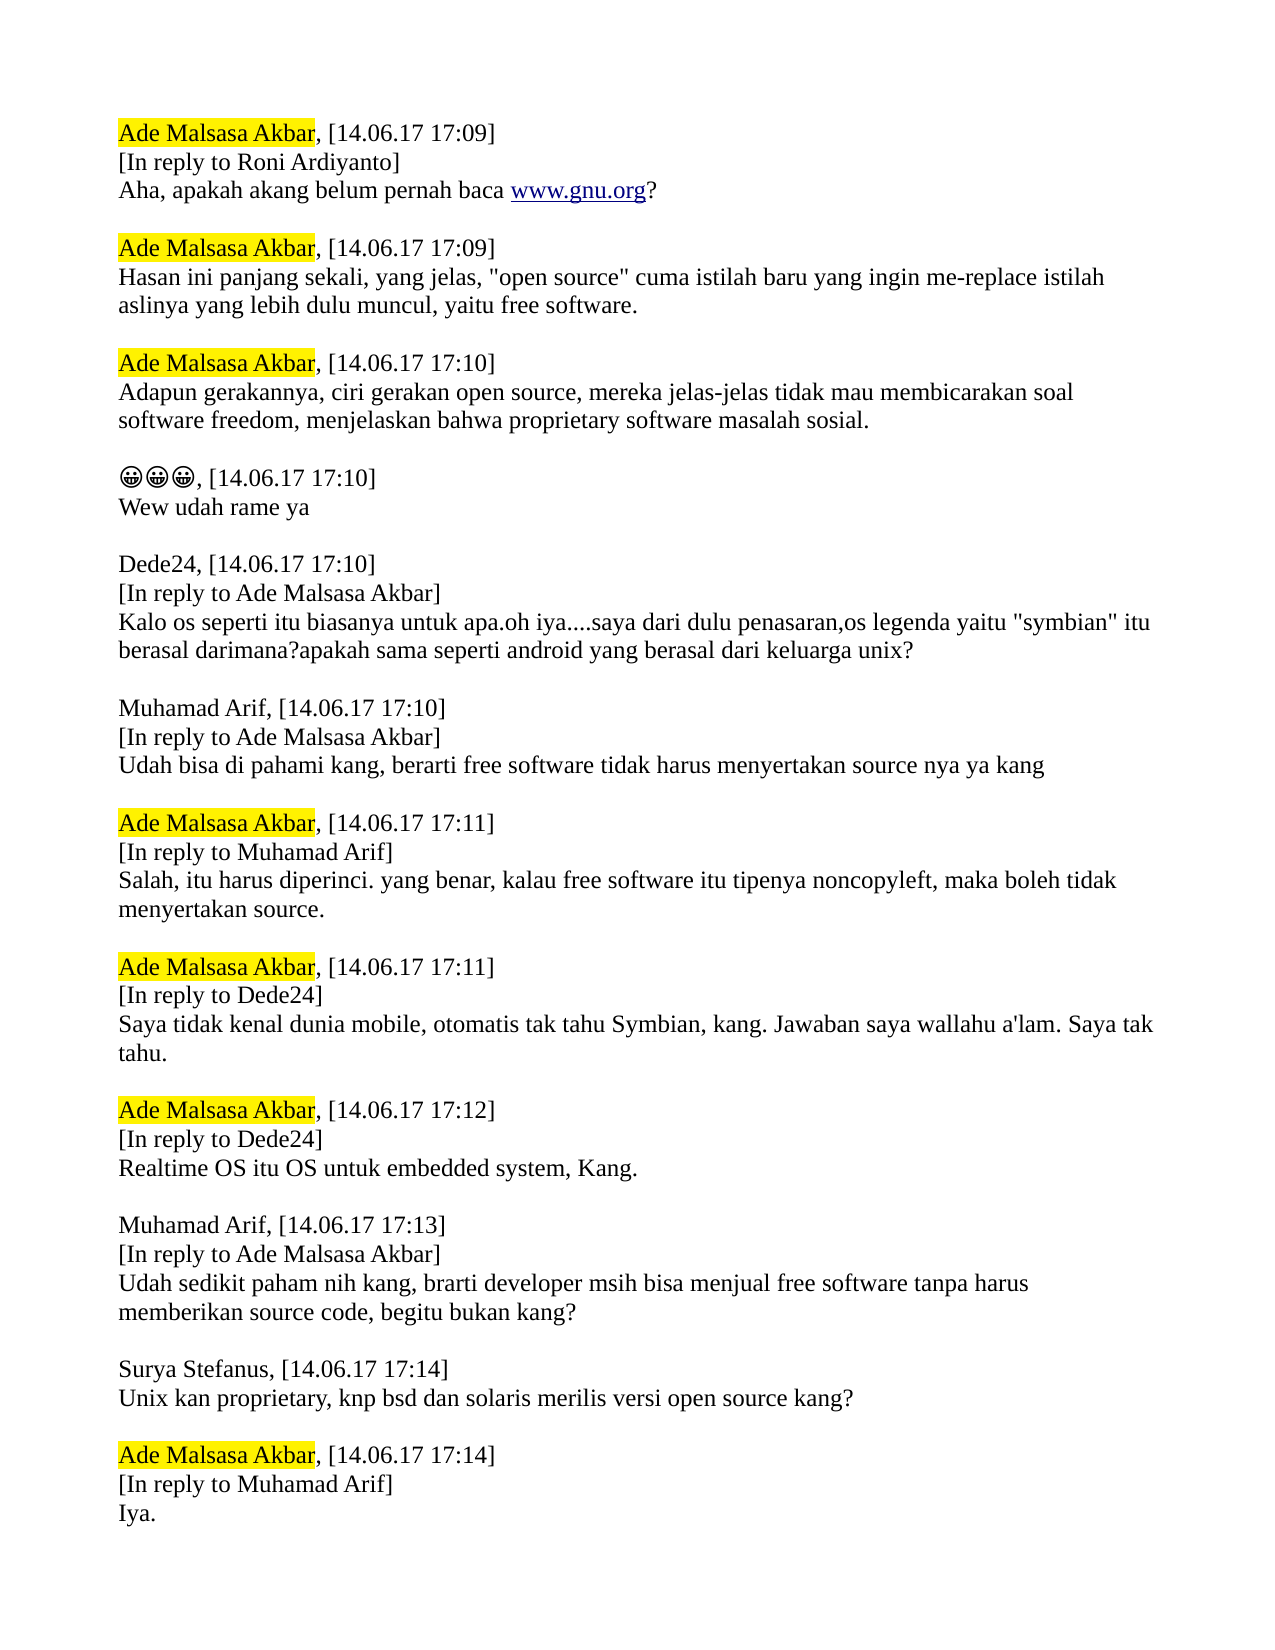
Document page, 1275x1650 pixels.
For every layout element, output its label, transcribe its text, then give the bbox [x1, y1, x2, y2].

text Unix kan proprietary, knp bsd dan solaris merilis versi open source kang? [118, 1383, 1157, 1412]
text Aha, apakah akang belum pernah baca www.gnu.org? [118, 176, 1157, 204]
text Muhamad Arif, [14.06.17 17:10] [118, 693, 1157, 722]
text Ade Malsasa Akbar, [14.06.17 17:12] [118, 1096, 1157, 1124]
text [In reply to Dede24] [118, 981, 1157, 1009]
text Dede24, [14.06.17 17:10] [118, 549, 1157, 578]
text Salah, itu harus diperinci. yang benar, kalau free software itu tipenya noncopyleft, maka boleh tidak menyertakan source. [118, 866, 1157, 923]
text Ade Malsasa Akbar, [14.06.17 17:09] [118, 233, 1157, 262]
text [In reply to Dede24] [118, 1124, 1157, 1153]
text Udah sedikit paham nih kang, brarti developer msih bisa menjual free software tanpa harus memberikan source code, begitu bukan kang? [118, 1268, 1157, 1326]
text Ade Malsasa Akbar, [14.06.17 17:11] [118, 952, 1157, 981]
text [In reply to Muhamad Arif] [118, 837, 1157, 866]
text Muhamad Arif, [14.06.17 17:13] [118, 1211, 1157, 1239]
text [In reply to Roni Ardiyanto] [118, 147, 1157, 176]
text Realtime OS itu OS untuk embedded system, Kang. [118, 1153, 1157, 1182]
text Saya tidak kenal dunia mobile, otomatis tak tahu Symbian, kang. Jawaban saya wallahu a'lam. Saya tak tahu. [118, 1009, 1157, 1067]
text Surya Stefanus, [14.06.17 17:14] [118, 1354, 1157, 1383]
text Adapun gerakannya, ciri gerakan open source, mereka jelas-jelas tidak mau membicarakan soal software freedom, menjelaskan bahwa proprietary software masalah sosial. [118, 377, 1157, 434]
text [In reply to Ade Malsasa Akbar] [118, 722, 1157, 751]
text 😀😀😀, [14.06.17 17:10] [118, 463, 1157, 492]
text Ade Malsasa Akbar, [14.06.17 17:09] [118, 118, 1157, 147]
text [In reply to Ade Malsasa Akbar] [118, 578, 1157, 607]
text Iya. [118, 1498, 1157, 1527]
text Ade Malsasa Akbar, [14.06.17 17:10] [118, 348, 1157, 377]
text Hasan ini panjang sekali, yang jelas, "open source" cuma istilah baru yang ingin me-replace istilah aslinya yang lebih dulu muncul, yaitu free software. [118, 262, 1157, 319]
text Kalo os seperti itu biasanya untuk apa.oh iya....saya dari dulu penasaran,os legenda yaitu "symbian" itu berasal darimana?apakah sama seperti android yang berasal dari keluarga unix? [118, 607, 1157, 664]
text Ade Malsasa Akbar, [14.06.17 17:14] [118, 1441, 1157, 1469]
text Udah bisa di pahami kang, berarti free software tidak harus menyertakan source nya ya kang [118, 751, 1157, 779]
text [In reply to Ade Malsasa Akbar] [118, 1239, 1157, 1268]
text Ade Malsasa Akbar, [14.06.17 17:11] [118, 808, 1157, 837]
text [In reply to Muhamad Arif] [118, 1469, 1157, 1498]
text Wew udah rame ya [118, 492, 1157, 521]
